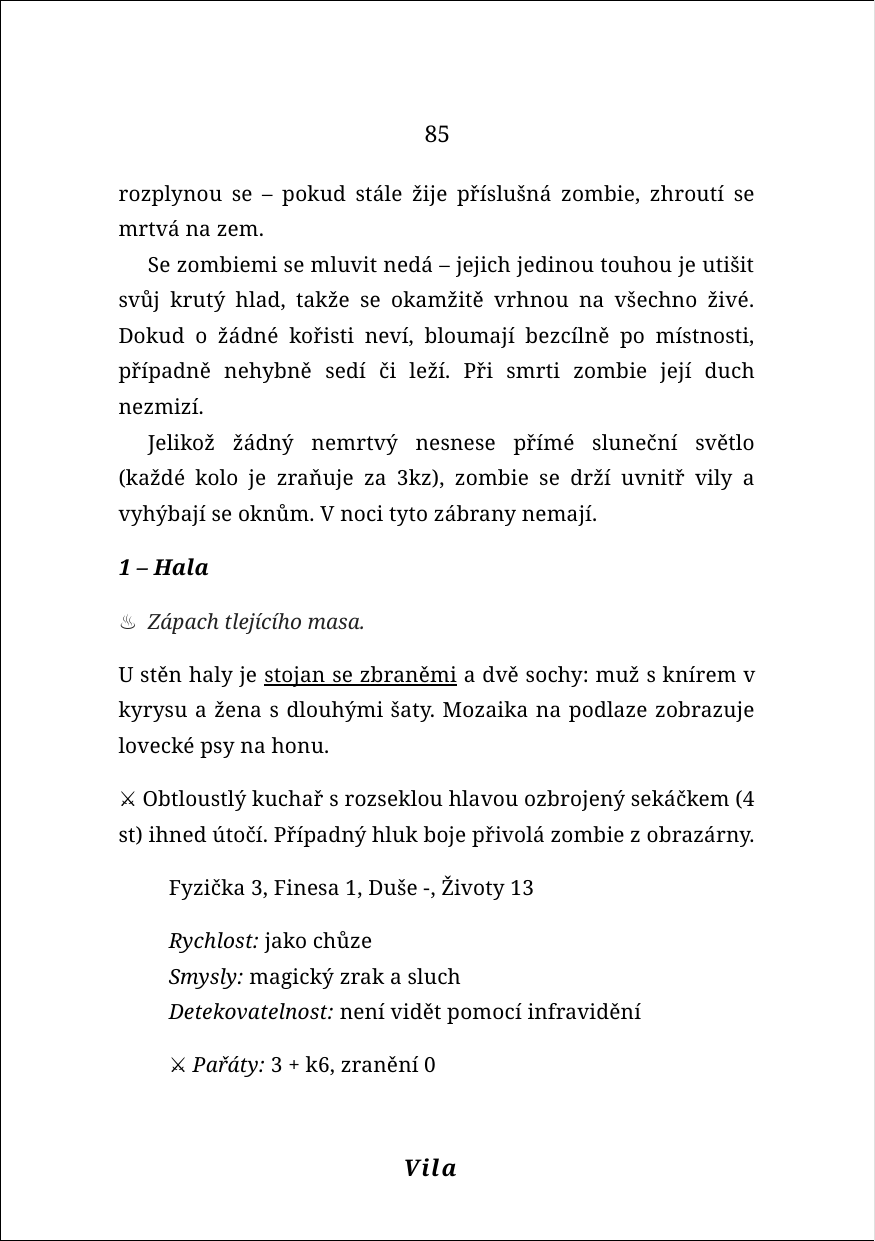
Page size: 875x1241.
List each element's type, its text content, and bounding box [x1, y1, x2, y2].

text Smysly: magický zrak a sluch [168, 962, 756, 990]
text 1 – Hala [118, 552, 756, 582]
text Fyzička 3, Finesa 1, Duše -, Životy 13 [168, 873, 756, 901]
text rozplynou se – pokud stále žije příslušná zombie, zhroutí se mrtvá na zem. Se zombiemi se mluvit nedá – jejich jedinou touhou je utišit svůj krutý hlad, takže se okamžitě vrhnou na všechno živé. Dokud o žádné kořisti neví, bloumají bezcílně po místnosti, případně nehybně sedí či leží. Při smrti zombie její duch nezmizí. Jelikož žádný nemrtvý nesnese přímé sluneční světlo (každé kolo je zraňuje za 3kz), zombie se drží uvnitř vily a vyhýbají se oknům. V noci tyto zábrany nemají. [118, 179, 756, 527]
text U stěn haly je stojan se zbraněmi a dvě sochy: muž s knírem v kyrysu a žena s dlouhými šaty. Mozaika na podlaze zobrazuje lovecké psy na honu. [118, 660, 756, 759]
text ⚔ Obtloustlý kuchař s rozseklou hlavou ozbrojený sekáčkem (4 st) ihned útočí. Případný hluk boje přivolá zombie z obrazárny. [118, 784, 756, 848]
text ♨ Zápach tlejícího masa. [118, 607, 756, 635]
text ⚔ Pařáty: 3 + k6, zranění 0 [168, 1051, 756, 1079]
text Rychlost: jako chůze [168, 926, 756, 955]
text Detekovatelnost: není vidět pomocí infravidění [168, 997, 756, 1026]
